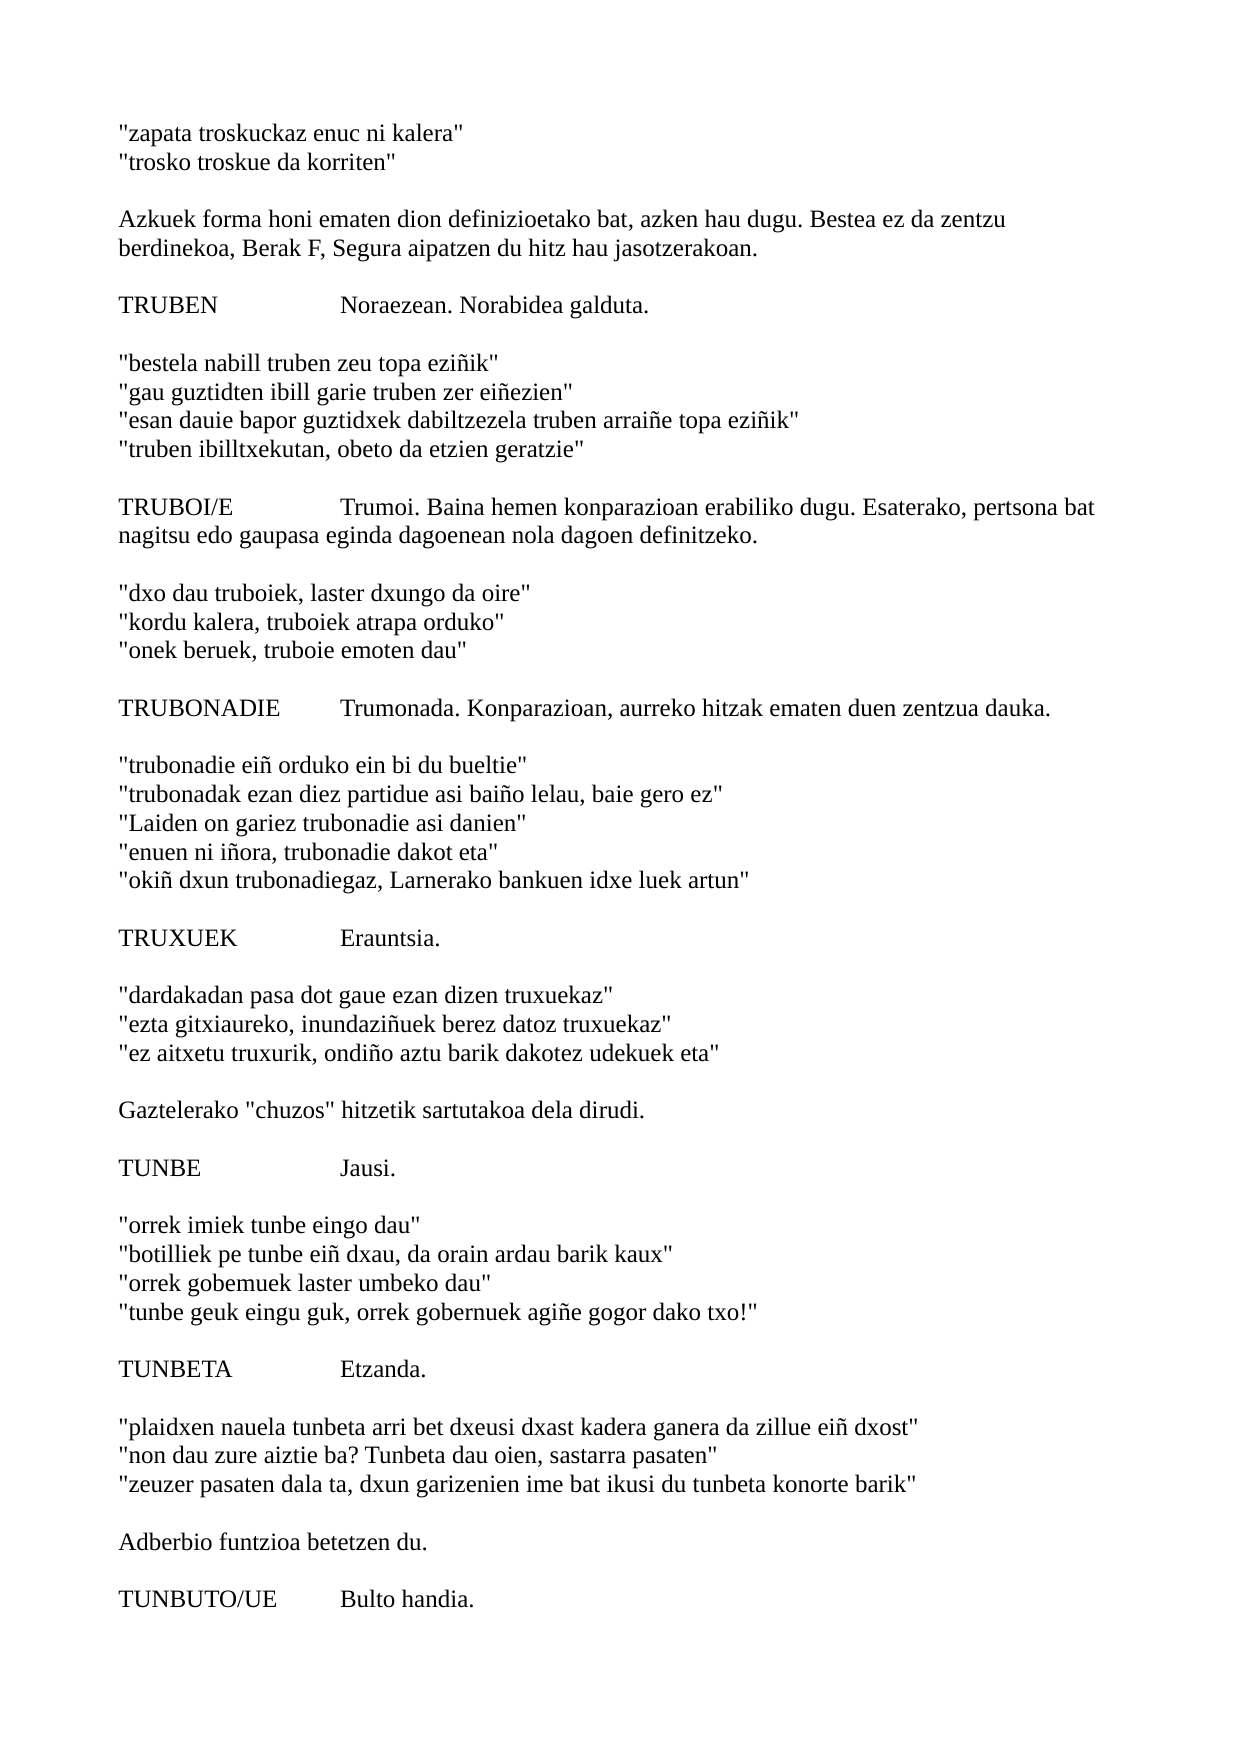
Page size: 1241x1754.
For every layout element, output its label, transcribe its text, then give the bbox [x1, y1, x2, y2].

text "tunbe geuk eingu guk, orrek gobernuek agiñe gogor dako txo!" [118, 1297, 1122, 1326]
text "ezta gitxiaureko, inundaziñuek berez datoz truxuekaz" [118, 1009, 1122, 1038]
text TUNBETA Etzanda. [118, 1354, 1122, 1383]
text "trosko troskue da korriten" [118, 147, 1122, 176]
text "ez aitxetu truxurik, ondiño aztu barik dakotez udekuek eta" [118, 1038, 1122, 1067]
text "kordu kalera, truboiek atrapa orduko" [118, 607, 1122, 636]
text "truben ibilltxekutan, obeto da etzien geratzie" [118, 434, 1122, 463]
text "bestela nabill truben zeu topa eziñik" [118, 348, 1122, 377]
text TUNBE Jausi. [118, 1153, 1122, 1182]
text "onek beruek, truboie emoten dau" [118, 636, 1122, 664]
text Gaztelerako "chuzos" hitzetik sartutakoa dela dirudi. [118, 1096, 1122, 1124]
text TRUBONADIE Trumonada. Konparazioan, aurreko hitzak ematen duen zentzua dauka. [118, 693, 1122, 722]
text "okiñ dxun trubonadiegaz, Larnerako bankuen idxe luek artun" [118, 866, 1122, 894]
text "non dau zure aiztie ba? Tunbeta dau oien, sastarra pasaten" [118, 1441, 1122, 1469]
text "zeuzer pasaten dala ta, dxun garizenien ime bat ikusi du tunbeta konorte barik" [118, 1469, 1122, 1498]
text "zapata troskuckaz enuc ni kalera" [118, 118, 1122, 147]
text "orrek gobemuek laster umbeko dau" [118, 1268, 1122, 1297]
text "Laiden on gariez trubonadie asi danien" [118, 808, 1122, 837]
text "enuen ni iñora, trubonadie dakot eta" [118, 837, 1122, 866]
text Adberbio funtzioa betetzen du. [118, 1527, 1122, 1556]
text "esan dauie bapor guztidxek dabiltzezela truben arraiñe topa eziñik" [118, 406, 1122, 434]
text Azkuek forma honi ematen dion definizioetako bat, azken hau dugu. Bestea ez da zentzu berdinekoa, Berak F, Segura aipatzen du hitz hau jasotzerakoan. [118, 204, 1122, 262]
text "trubonadie eiñ orduko ein bi du bueltie" [118, 751, 1122, 779]
text TRUBOI/E Trumoi. Baina hemen konparazioan erabiliko dugu. Esaterako, pertsona bat nagitsu edo gaupasa eginda dagoenean nola dagoen definitzeko. [118, 492, 1122, 549]
text "botilliek pe tunbe eiñ dxau, da orain ardau barik kaux" [118, 1239, 1122, 1268]
text "trubonadak ezan diez partidue asi baiño lelau, baie gero ez" [118, 779, 1122, 808]
text TRUXUEK Erauntsia. [118, 923, 1122, 952]
text TUNBUTO/UE Bulto handia. [118, 1584, 1122, 1613]
text "plaidxen nauela tunbeta arri bet dxeusi dxast kadera ganera da zillue eiñ dxost" [118, 1412, 1122, 1441]
text "dxo dau truboiek, laster dxungo da oire" [118, 578, 1122, 607]
text "gau guztidten ibill garie truben zer eiñezien" [118, 377, 1122, 406]
text TRUBEN Noraezean. Norabidea galduta. [118, 291, 1122, 319]
text "orrek imiek tunbe eingo dau" [118, 1211, 1122, 1239]
text "dardakadan pasa dot gaue ezan dizen truxuekaz" [118, 981, 1122, 1009]
